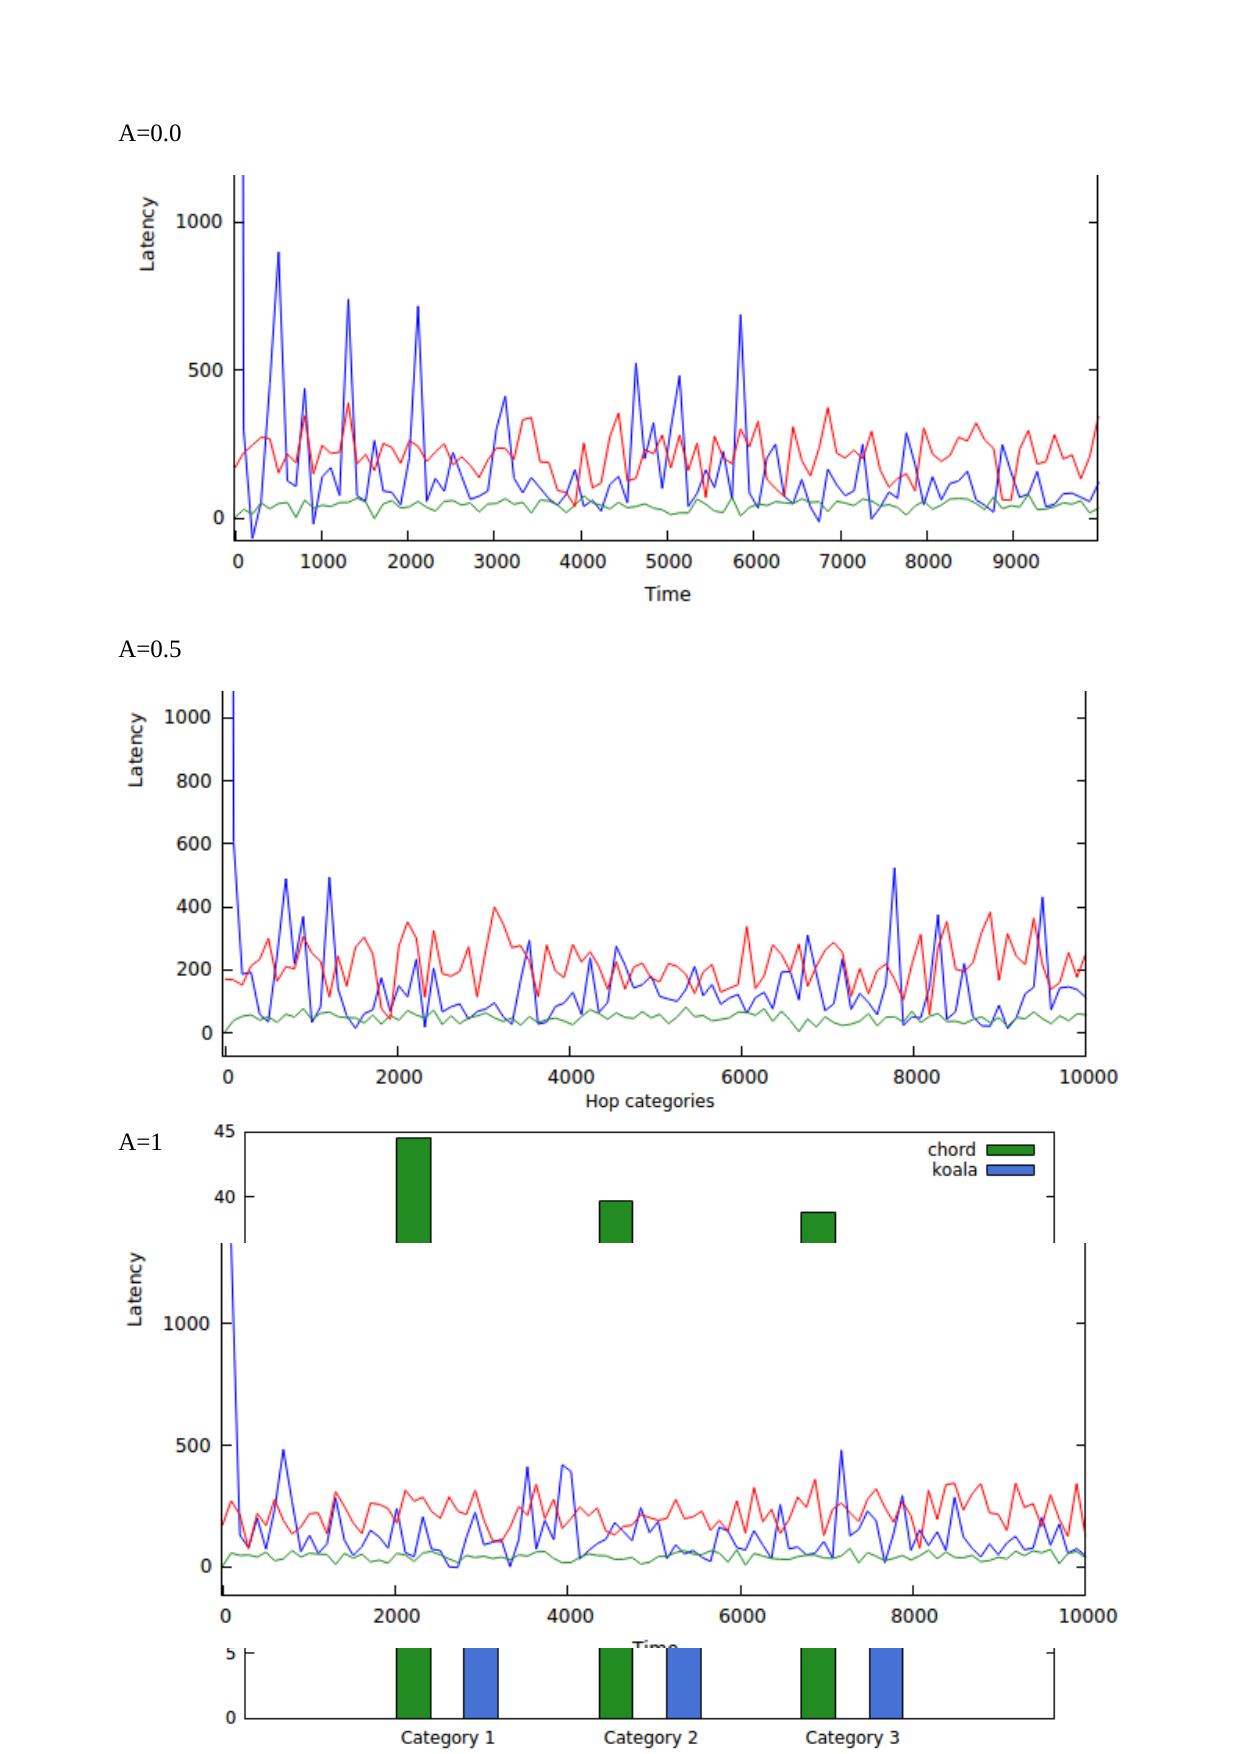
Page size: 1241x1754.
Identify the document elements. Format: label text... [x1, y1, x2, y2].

picture [121, 691, 1119, 1754]
text [1068, 1127, 1122, 1155]
text A=1 [118, 1127, 173, 1155]
text A=0.0 [118, 118, 1122, 147]
picture [132, 175, 1108, 606]
text A=0.5 [118, 634, 1122, 663]
